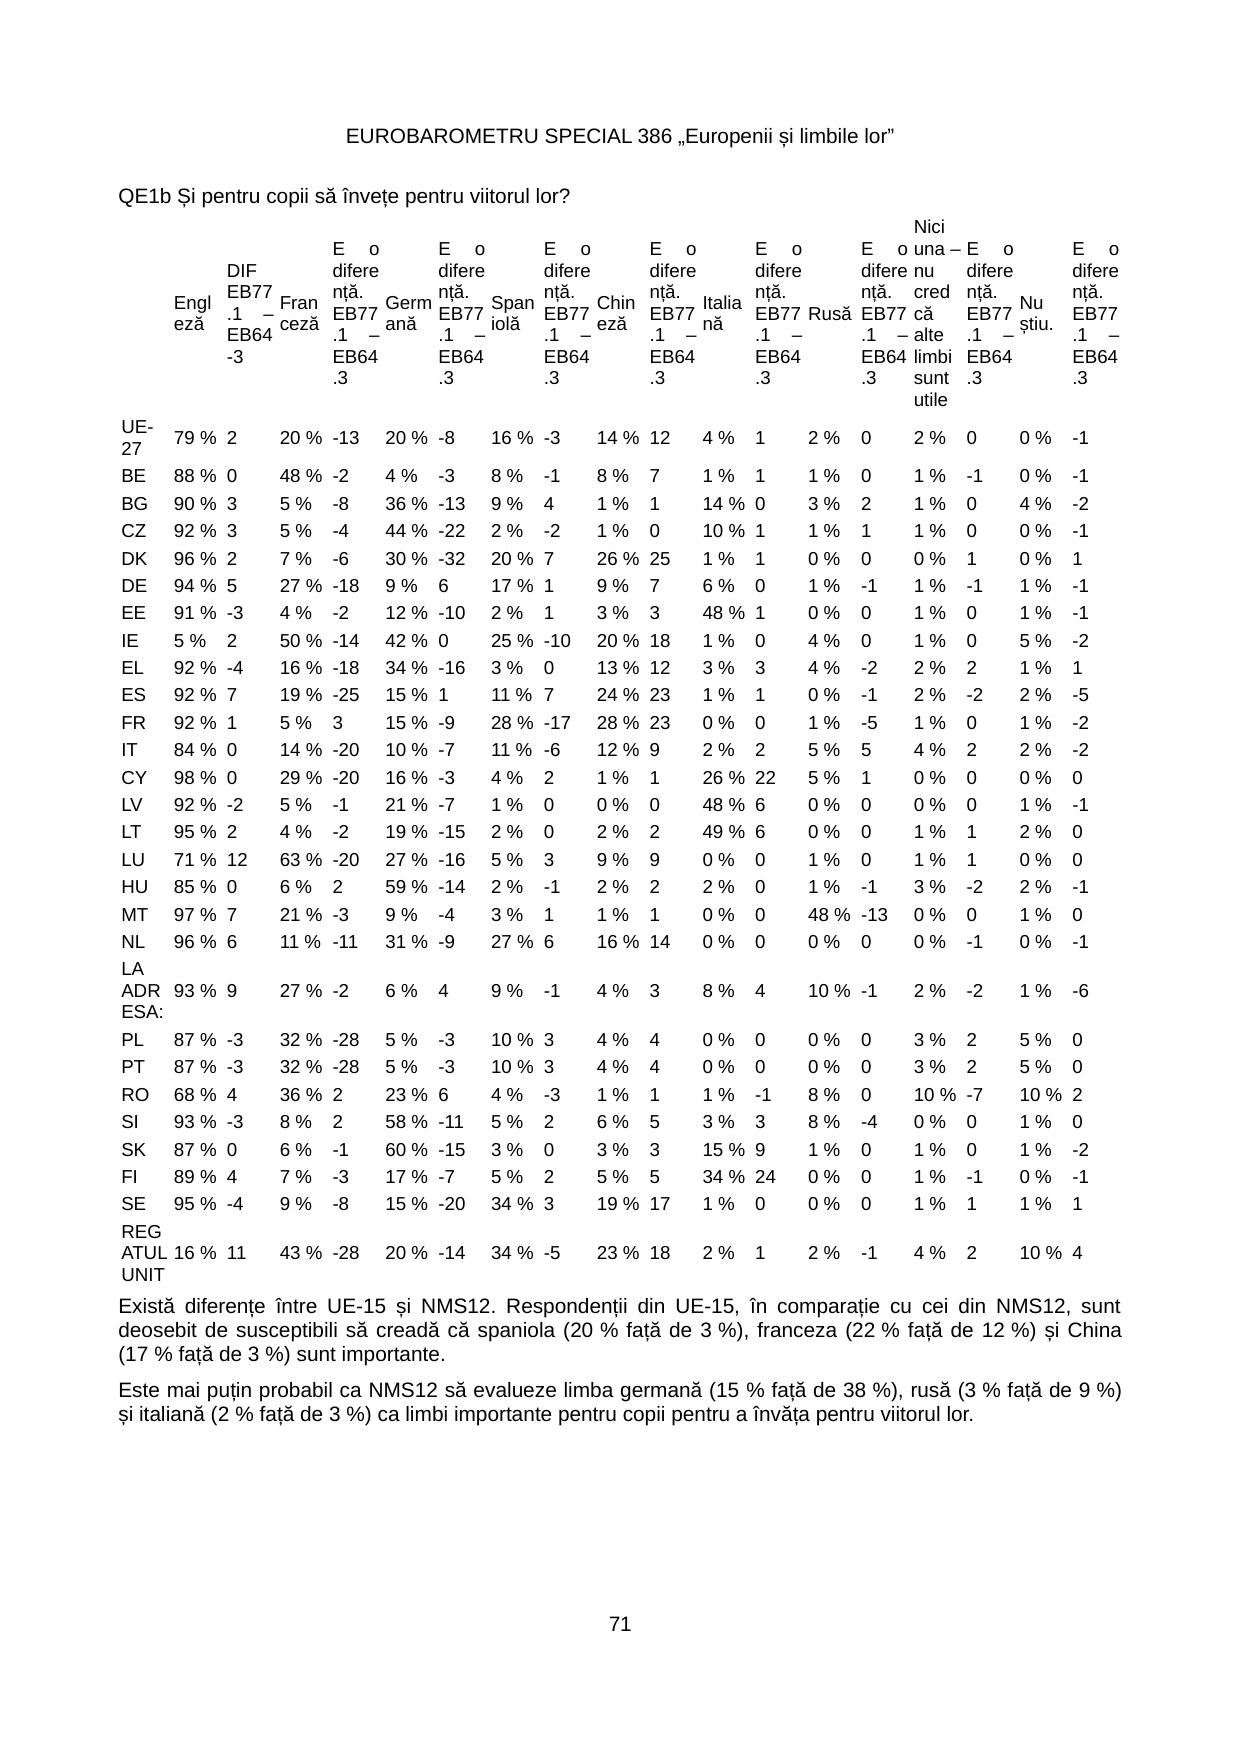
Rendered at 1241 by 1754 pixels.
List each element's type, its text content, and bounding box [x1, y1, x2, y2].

table_cell 5 [646, 1163, 699, 1190]
table_header E o diferență. EB77.1 – EB64.3 [646, 213, 699, 413]
table_cell 49 % [699, 818, 752, 846]
table_cell 1 % [594, 901, 646, 928]
table_cell 1 % [911, 627, 963, 654]
table_cell 0 [752, 1190, 805, 1218]
table_cell 1 % [805, 873, 858, 901]
table_cell 7 [541, 681, 594, 709]
table_cell 27 % [382, 846, 435, 873]
table_header DIF EB77.1 – EB64-3 [224, 213, 277, 413]
table_cell —1 [1069, 873, 1122, 901]
table_cell 1 [1069, 544, 1122, 572]
table_cell 3 [541, 1026, 594, 1053]
table_cell 4 % [594, 955, 646, 1026]
table_cell 4 % [382, 462, 435, 489]
table_cell —20 [435, 1190, 488, 1218]
table_cell 11 % [277, 928, 329, 955]
table_cell 24 % [594, 681, 646, 709]
table_cell MT [118, 901, 171, 928]
table_cell 0 [858, 599, 911, 627]
table_cell 9 [752, 1135, 805, 1163]
table_cell 0 [964, 599, 1016, 627]
table_header E o diferență. EB77.1 – EB64.3 [541, 213, 594, 413]
table_cell 27 % [277, 572, 329, 599]
table_cell 1 % [805, 517, 858, 544]
table_cell 1 % [699, 544, 752, 572]
table_cell 20 % [488, 544, 541, 572]
table_cell 95 % [171, 818, 224, 846]
table_cell —2 [964, 955, 1016, 1026]
table_cell 0 [752, 627, 805, 654]
table_cell 9 [646, 846, 699, 873]
table_cell 1 [752, 681, 805, 709]
table_cell 7 [541, 544, 594, 572]
table_cell 0 % [805, 791, 858, 818]
table_cell —10 [541, 627, 594, 654]
table_cell 10 % [1016, 1081, 1069, 1108]
table_cell DE [118, 572, 171, 599]
table_cell 8 % [805, 1108, 858, 1135]
table_cell 7 [646, 462, 699, 489]
table_cell 0 [858, 627, 911, 654]
table_cell 18 [646, 627, 699, 654]
table_cell 31 % [382, 928, 435, 955]
table_cell 0 [964, 1108, 1016, 1135]
table_cell 14 % [594, 413, 646, 462]
table_cell 9 [224, 955, 277, 1026]
table_cell 16 % [382, 764, 435, 791]
table_cell 0 [224, 462, 277, 489]
table_cell 7 [224, 681, 277, 709]
table_cell HU [118, 873, 171, 901]
table_cell 43 % [277, 1218, 329, 1288]
table_cell 3 [752, 654, 805, 681]
table_cell —9 [435, 709, 488, 736]
table_cell 0 % [699, 1053, 752, 1081]
table_cell —25 [329, 681, 382, 709]
table_cell —8 [329, 490, 382, 517]
table_cell 48 % [699, 599, 752, 627]
table_cell 3 [646, 599, 699, 627]
table_header Nici una – nu cred că alte limbi sunt utile [911, 213, 963, 413]
table_cell 85 % [171, 873, 224, 901]
table_cell 71 % [171, 846, 224, 873]
table_cell 0 % [1016, 413, 1069, 462]
table_cell 93 % [171, 955, 224, 1026]
table_cell 0 [224, 764, 277, 791]
table_cell 2 % [1016, 873, 1069, 901]
table_cell 6 % [382, 955, 435, 1026]
table_cell 2 [329, 1081, 382, 1108]
table_cell 92 % [171, 791, 224, 818]
table_cell IE [118, 627, 171, 654]
table_cell 2 [541, 1108, 594, 1135]
table_cell —6 [1069, 955, 1122, 1026]
table_cell —1 [858, 955, 911, 1026]
table_cell —3 [224, 1053, 277, 1081]
table_cell 1 % [594, 490, 646, 517]
table_cell —3 [435, 1026, 488, 1053]
table_cell 0 [1069, 1053, 1122, 1081]
table_cell 0 [541, 1135, 594, 1163]
table_cell 15 % [382, 681, 435, 709]
table_cell —14 [435, 873, 488, 901]
table_cell 13 % [594, 654, 646, 681]
table_cell 1 % [1016, 791, 1069, 818]
table_cell EL [118, 654, 171, 681]
table_cell 9 % [488, 955, 541, 1026]
table_cell 23 % [594, 1218, 646, 1288]
table_cell 5 % [277, 490, 329, 517]
table_cell —2 [858, 654, 911, 681]
table_cell 3 [329, 709, 382, 736]
table_cell 2 [646, 873, 699, 901]
table_cell 7 % [277, 1163, 329, 1190]
table_cell —1 [541, 873, 594, 901]
table_cell —11 [435, 1108, 488, 1135]
table_cell 1 % [911, 1190, 963, 1218]
table_cell 6 % [699, 572, 752, 599]
table_cell —2 [329, 599, 382, 627]
table_cell —1 [964, 928, 1016, 955]
table_cell 0 [752, 1053, 805, 1081]
table_cell —32 [435, 544, 488, 572]
table_cell —1 [541, 955, 594, 1026]
table_cell 1 % [911, 709, 963, 736]
table_cell 1 [752, 517, 805, 544]
table_cell 5 % [594, 1163, 646, 1190]
table_cell —2 [329, 462, 382, 489]
table_cell 19 % [382, 818, 435, 846]
table_cell 5 % [277, 517, 329, 544]
table_cell 2 % [911, 413, 963, 462]
table_cell 48 % [805, 901, 858, 928]
table_cell 1 [541, 901, 594, 928]
table_cell —20 [329, 764, 382, 791]
table_cell —22 [435, 517, 488, 544]
table_cell 4 [646, 1053, 699, 1081]
table_cell 4 % [911, 1218, 963, 1288]
table_cell 3 [646, 1135, 699, 1163]
table_cell —13 [858, 901, 911, 928]
text Există diferențe între UE-15 și NMS12. Respondenții din UE-15, în comparație cu cei din NMS12, sunt deosebit de susceptibili să creadă că spaniola (20 % față de 3 %), franceza (22 % față de 12 %) și China (17 % față de 3 %) sunt importante. [118, 1294, 1122, 1366]
table_cell 1 [752, 544, 805, 572]
table_cell PT [118, 1053, 171, 1081]
table_cell 5 [858, 736, 911, 763]
table_cell 2 % [488, 873, 541, 901]
table_cell 20 % [382, 413, 435, 462]
table_cell 1 % [1016, 1108, 1069, 1135]
table_cell 2 % [699, 736, 752, 763]
table_cell 1 % [911, 572, 963, 599]
table_cell 11 % [488, 736, 541, 763]
table_cell —2 [1069, 709, 1122, 736]
table_cell 0 [858, 1026, 911, 1053]
table_cell 27 % [277, 955, 329, 1026]
table_cell 3 [752, 1108, 805, 1135]
table_cell 2 [964, 1053, 1016, 1081]
table_cell —2 [1069, 1135, 1122, 1163]
table_cell 0 [1069, 1026, 1122, 1053]
table_cell 3 % [594, 599, 646, 627]
table_cell 2 % [488, 818, 541, 846]
table_cell —7 [435, 1163, 488, 1190]
table_cell 25 [646, 544, 699, 572]
table_cell 14 % [699, 490, 752, 517]
table_cell 1 % [699, 1190, 752, 1218]
table_cell 1 [964, 846, 1016, 873]
table_header Franceză [277, 213, 329, 413]
table_cell —13 [435, 490, 488, 517]
table_header Italiană [699, 213, 752, 413]
table_cell CZ [118, 517, 171, 544]
table_cell 1 % [805, 846, 858, 873]
table_cell 25 % [488, 627, 541, 654]
table_cell 1 % [699, 681, 752, 709]
table_cell 4 [752, 955, 805, 1026]
table_cell —2 [224, 791, 277, 818]
table_cell 1 [752, 599, 805, 627]
table_cell 1 % [594, 764, 646, 791]
table_cell 50 % [277, 627, 329, 654]
table_cell 2 % [911, 681, 963, 709]
table_cell 14 [646, 928, 699, 955]
table_cell —5 [858, 709, 911, 736]
table_cell DK [118, 544, 171, 572]
table_cell —1 [858, 572, 911, 599]
table_cell 5 % [171, 627, 224, 654]
table_cell 5 [224, 572, 277, 599]
table_cell 34 % [488, 1190, 541, 1218]
table_cell —3 [541, 1081, 594, 1108]
table_cell 92 % [171, 654, 224, 681]
table_cell 3 [224, 517, 277, 544]
table_cell 2 [541, 764, 594, 791]
table_cell 0 % [911, 901, 963, 928]
table_cell 0 [858, 1163, 911, 1190]
table_cell 0 % [805, 818, 858, 846]
table_cell 36 % [382, 490, 435, 517]
table_cell 42 % [382, 627, 435, 654]
table_cell 0 [752, 873, 805, 901]
table_cell 0 % [805, 1190, 858, 1218]
table_cell —7 [964, 1081, 1016, 1108]
table_cell 0 % [805, 599, 858, 627]
table_cell —3 [224, 1026, 277, 1053]
table_cell 1 % [594, 517, 646, 544]
table_cell 89 % [171, 1163, 224, 1190]
table_cell 20 % [277, 413, 329, 462]
table_cell 0 % [911, 791, 963, 818]
table_cell 8 % [277, 1108, 329, 1135]
table_cell 9 % [382, 572, 435, 599]
table_cell 10 % [488, 1026, 541, 1053]
table_cell —4 [858, 1108, 911, 1135]
table_cell 96 % [171, 544, 224, 572]
table_cell 1 % [1016, 599, 1069, 627]
table_cell 10 % [382, 736, 435, 763]
table_cell 63 % [277, 846, 329, 873]
table_cell —8 [435, 413, 488, 462]
table_cell 6 [224, 928, 277, 955]
table_cell 3 % [911, 1053, 963, 1081]
table_cell —2 [964, 681, 1016, 709]
table_cell 3 % [805, 490, 858, 517]
table_cell 4 [1069, 1218, 1122, 1288]
table_cell 8 % [594, 462, 646, 489]
table_cell EE [118, 599, 171, 627]
table_cell —3 [224, 599, 277, 627]
table_cell 0 [964, 413, 1016, 462]
table_cell —18 [329, 654, 382, 681]
table_cell 0 [858, 818, 911, 846]
table_cell 5 % [488, 1163, 541, 1190]
table_cell —2 [1069, 736, 1122, 763]
table_cell 2 % [594, 873, 646, 901]
table_cell —1 [1069, 572, 1122, 599]
table_cell 16 % [488, 413, 541, 462]
table_cell 3 [224, 490, 277, 517]
table_cell 1 % [699, 627, 752, 654]
table_cell 11 [224, 1218, 277, 1288]
table_cell 0 % [1016, 544, 1069, 572]
table_cell —1 [858, 681, 911, 709]
table_cell 20 % [594, 627, 646, 654]
table_cell 10 % [699, 517, 752, 544]
table_cell 2 % [805, 413, 858, 462]
table_cell 32 % [277, 1053, 329, 1081]
table_cell 0 % [805, 1053, 858, 1081]
table_cell —9 [435, 928, 488, 955]
table_cell 0 [858, 462, 911, 489]
table_cell 10 % [488, 1053, 541, 1081]
table_cell 0 [858, 846, 911, 873]
table_cell —6 [541, 736, 594, 763]
table_cell 1 % [1016, 1135, 1069, 1163]
table_cell 90 % [171, 490, 224, 517]
table_cell 4 [646, 1026, 699, 1053]
table_cell 1 % [1016, 901, 1069, 928]
table_cell 0 [858, 413, 911, 462]
table_cell —1 [329, 1135, 382, 1163]
table_cell LT [118, 818, 171, 846]
table_cell 97 % [171, 901, 224, 928]
table_cell 0 [964, 627, 1016, 654]
table_cell —2 [1069, 627, 1122, 654]
table_cell 19 % [277, 681, 329, 709]
table_cell 1 [752, 413, 805, 462]
table_cell —14 [329, 627, 382, 654]
table_cell 23 [646, 709, 699, 736]
table_cell 0 [858, 1081, 911, 1108]
table_cell 4 [541, 490, 594, 517]
table_cell 12 [224, 846, 277, 873]
table_cell 6 [752, 791, 805, 818]
table_cell 5 % [1016, 1026, 1069, 1053]
table_cell —1 [1069, 1163, 1122, 1190]
table_cell 0 % [1016, 462, 1069, 489]
table_cell PL [118, 1026, 171, 1053]
table_cell 1 % [911, 818, 963, 846]
table_cell 84 % [171, 736, 224, 763]
table_cell —1 [1069, 517, 1122, 544]
table_cell —3 [224, 1108, 277, 1135]
table_cell 7 % [277, 544, 329, 572]
table_cell 8 % [488, 462, 541, 489]
table_cell 2 % [699, 873, 752, 901]
table_cell 0 % [699, 709, 752, 736]
table_cell 98 % [171, 764, 224, 791]
table_cell 2 [752, 736, 805, 763]
table_cell 1 [435, 681, 488, 709]
table_header Spaniolă [488, 213, 541, 413]
table_cell —16 [435, 654, 488, 681]
table_cell 1 [224, 709, 277, 736]
table_cell 19 % [594, 1190, 646, 1218]
table_cell —6 [329, 544, 382, 572]
table_cell 0 [858, 1053, 911, 1081]
table_cell 32 % [277, 1026, 329, 1053]
table_cell 0 [1069, 901, 1122, 928]
table_cell 94 % [171, 572, 224, 599]
text Este mai puțin probabil ca NMS12 să evalueze limba germană (15 % față de 38 %), rusă (3 % față de 9 %) și italiană (2 % față de 3 %) ca limbi importante pentru copii pentru a învăța pentru viitorul lor. [118, 1378, 1122, 1426]
table_header Engleză [171, 213, 224, 413]
table_cell 1 [646, 901, 699, 928]
table_cell 34 % [382, 654, 435, 681]
table_cell —4 [224, 1190, 277, 1218]
table_cell 1 % [911, 462, 963, 489]
table_cell 5 % [382, 1053, 435, 1081]
table_cell 21 % [382, 791, 435, 818]
table_cell 1 [1069, 1190, 1122, 1218]
table_cell 4 % [1016, 490, 1069, 517]
table_cell 27 % [488, 928, 541, 955]
table_cell —3 [435, 462, 488, 489]
table_cell —5 [1069, 681, 1122, 709]
table_cell 0 [541, 654, 594, 681]
table_cell 1 [964, 818, 1016, 846]
table_cell 2 [224, 413, 277, 462]
table_cell REGATUL UNIT [118, 1218, 171, 1288]
table_cell 2 % [488, 517, 541, 544]
table_cell 8 % [699, 955, 752, 1026]
table_cell 2 % [911, 955, 963, 1026]
table_cell 48 % [699, 791, 752, 818]
table_cell 0 % [805, 544, 858, 572]
table_cell —8 [329, 1190, 382, 1218]
table_cell 0 [858, 928, 911, 955]
table_cell 0 [646, 517, 699, 544]
table_cell 93 % [171, 1108, 224, 1135]
table_cell 1 % [488, 791, 541, 818]
table_cell 0 % [805, 1026, 858, 1053]
table_cell 12 % [382, 599, 435, 627]
table_cell 4 % [594, 1026, 646, 1053]
table_cell 87 % [171, 1135, 224, 1163]
table_cell 1 % [1016, 709, 1069, 736]
table_cell 2 % [1016, 736, 1069, 763]
table_cell 4 [224, 1081, 277, 1108]
table_cell 16 % [171, 1218, 224, 1288]
table_cell 7 [224, 901, 277, 928]
table_cell 2 % [911, 654, 963, 681]
table_cell 5 % [277, 791, 329, 818]
table_cell 2 % [1016, 681, 1069, 709]
table_cell 0 [858, 544, 911, 572]
table_cell 2 % [805, 1218, 858, 1288]
table_cell 6 [752, 818, 805, 846]
table_header E o diferență. EB77.1 – EB64.3 [752, 213, 805, 413]
table_cell 0 % [699, 846, 752, 873]
table_cell BE [118, 462, 171, 489]
table_cell SI [118, 1108, 171, 1135]
table_cell —3 [435, 1053, 488, 1081]
table_cell 1 [541, 572, 594, 599]
table_cell 91 % [171, 599, 224, 627]
table_cell 0 [646, 791, 699, 818]
table_cell 17 [646, 1190, 699, 1218]
text QE1b Și pentru copii să învețe pentru viitorul lor? [118, 183, 1122, 207]
table_cell 2 [224, 544, 277, 572]
table_cell 10 % [1016, 1218, 1069, 1288]
table_cell 2 % [488, 599, 541, 627]
table_cell 22 [752, 764, 805, 791]
table_cell 0 [752, 846, 805, 873]
table_cell 14 % [277, 736, 329, 763]
table_cell —20 [329, 846, 382, 873]
table_cell 2 % [594, 818, 646, 846]
table_cell 0 [858, 791, 911, 818]
table_cell 9 [646, 736, 699, 763]
table_cell 1 [752, 462, 805, 489]
table_cell 4 % [594, 1053, 646, 1081]
table_cell 0 [964, 517, 1016, 544]
table_cell 4 % [488, 764, 541, 791]
table_cell 79 % [171, 413, 224, 462]
table_cell 1 % [911, 1135, 963, 1163]
table_cell 4 % [911, 736, 963, 763]
table_cell CY [118, 764, 171, 791]
table_cell 0 [224, 736, 277, 763]
table_cell 0 [1069, 1108, 1122, 1135]
table_cell —4 [329, 517, 382, 544]
table_cell 30 % [382, 544, 435, 572]
table_header E o diferență. EB77.1 – EB64.3 [329, 213, 382, 413]
table_cell 34 % [488, 1218, 541, 1288]
table_cell 0 [224, 873, 277, 901]
table_header Germană [382, 213, 435, 413]
table_cell 3 [541, 846, 594, 873]
table_cell —7 [435, 736, 488, 763]
table_cell —2 [964, 873, 1016, 901]
table_cell —5 [541, 1218, 594, 1288]
table_cell SE [118, 1190, 171, 1218]
table_cell —14 [435, 1218, 488, 1288]
table_cell 23 [646, 681, 699, 709]
table_cell 1 % [1016, 654, 1069, 681]
table_cell 7 [646, 572, 699, 599]
table_cell 2 [646, 818, 699, 846]
table_cell 4 [435, 955, 488, 1026]
table_cell 3 % [911, 873, 963, 901]
table_cell 1 [858, 764, 911, 791]
table_cell 88 % [171, 462, 224, 489]
table_cell 0 [1069, 764, 1122, 791]
table_cell 26 % [699, 764, 752, 791]
table_cell 4 % [488, 1081, 541, 1108]
table_cell —1 [964, 572, 1016, 599]
table_cell —1 [1069, 791, 1122, 818]
table_cell 0 [964, 764, 1016, 791]
table_cell 12 [646, 654, 699, 681]
table_cell —10 [435, 599, 488, 627]
table_cell 1 [541, 599, 594, 627]
table_cell —1 [858, 1218, 911, 1288]
table_cell 4 [224, 1163, 277, 1190]
table_cell LU [118, 846, 171, 873]
table_cell 26 % [594, 544, 646, 572]
table_cell 1 % [699, 1081, 752, 1108]
table_cell —2 [329, 818, 382, 846]
table_cell 1 [858, 517, 911, 544]
table_cell 5 % [382, 1026, 435, 1053]
table_cell 6 [435, 1081, 488, 1108]
table_cell 44 % [382, 517, 435, 544]
table_cell 96 % [171, 928, 224, 955]
table_cell LV [118, 791, 171, 818]
table_cell 6 % [277, 873, 329, 901]
table_cell —1 [964, 1163, 1016, 1190]
table_cell 60 % [382, 1135, 435, 1163]
table_cell 0 [541, 818, 594, 846]
table_header Chineză [594, 213, 646, 413]
table_cell 0 [752, 1026, 805, 1053]
table_cell 10 % [805, 955, 858, 1026]
table_cell FI [118, 1163, 171, 1190]
table_cell 0 [858, 1135, 911, 1163]
table_cell 1 [646, 1081, 699, 1108]
table_cell 15 % [699, 1135, 752, 1163]
table_cell 3 % [911, 1026, 963, 1053]
table_cell —3 [329, 901, 382, 928]
table_cell 2 % [1016, 818, 1069, 846]
table_cell 15 % [382, 709, 435, 736]
table_cell 0 [752, 572, 805, 599]
table_cell 0 [752, 709, 805, 736]
table_cell —2 [329, 955, 382, 1026]
table_cell 1 [646, 490, 699, 517]
table_cell —1 [329, 791, 382, 818]
table_cell 10 % [911, 1081, 963, 1108]
table_header Nu știu. [1016, 213, 1069, 413]
table_cell 1 % [911, 846, 963, 873]
table_cell 1 [646, 764, 699, 791]
table_cell 48 % [277, 462, 329, 489]
table_cell —4 [224, 654, 277, 681]
table_cell NL [118, 928, 171, 955]
table_cell 3 % [594, 1135, 646, 1163]
table_header E o diferență. EB77.1 – EB64.3 [964, 213, 1016, 413]
table_cell 29 % [277, 764, 329, 791]
table_cell 3 [541, 1053, 594, 1081]
table_cell —11 [329, 928, 382, 955]
table_cell 2 [964, 1218, 1016, 1288]
table_cell 0 % [1016, 517, 1069, 544]
table_cell —18 [329, 572, 382, 599]
table_cell 2 % [699, 1218, 752, 1288]
table_cell 6 [435, 572, 488, 599]
table_cell 0 % [805, 681, 858, 709]
table_cell —1 [752, 1081, 805, 1108]
table_cell —3 [435, 764, 488, 791]
table_cell 2 [329, 873, 382, 901]
table_cell 0 % [805, 1163, 858, 1190]
table_cell 1 [964, 1190, 1016, 1218]
table_cell —1 [541, 462, 594, 489]
table_cell 1 % [1016, 572, 1069, 599]
table_cell 3 % [488, 901, 541, 928]
table_cell 1 % [1016, 955, 1069, 1026]
table_cell —1 [1069, 462, 1122, 489]
table_header Rusă [805, 213, 858, 413]
table_cell 0 % [911, 544, 963, 572]
table_cell 5 % [805, 736, 858, 763]
table_cell 3 % [488, 654, 541, 681]
table_cell 34 % [699, 1163, 752, 1190]
table_cell ES [118, 681, 171, 709]
table_cell —3 [541, 413, 594, 462]
table_cell 5 % [277, 709, 329, 736]
table_header [118, 213, 171, 413]
table_cell 5 % [488, 846, 541, 873]
table_cell 36 % [277, 1081, 329, 1108]
table_cell 3 [646, 955, 699, 1026]
table_cell 6 [541, 928, 594, 955]
table_cell —1 [1069, 928, 1122, 955]
table_cell 4 % [277, 818, 329, 846]
table_cell 0 % [1016, 846, 1069, 873]
table_cell —1 [1069, 413, 1122, 462]
table_cell 5 % [1016, 627, 1069, 654]
table_cell 5 % [805, 764, 858, 791]
table_cell 87 % [171, 1026, 224, 1053]
table_cell 0 [858, 1190, 911, 1218]
table_cell IT [118, 736, 171, 763]
table_cell —4 [435, 901, 488, 928]
table_cell UE-27 [118, 413, 171, 462]
table_cell 17 % [488, 572, 541, 599]
table_cell 0 % [1016, 1163, 1069, 1190]
table_cell 1 % [911, 599, 963, 627]
table_cell 9 % [488, 490, 541, 517]
table_cell 2 [858, 490, 911, 517]
table_cell 0 [1069, 846, 1122, 873]
table_cell 0 % [911, 1108, 963, 1135]
table_cell 18 [646, 1218, 699, 1288]
table_cell 6 % [277, 1135, 329, 1163]
table_cell —20 [329, 736, 382, 763]
table_cell LA ADRESA: [118, 955, 171, 1026]
table_cell —7 [435, 791, 488, 818]
table_header E o diferență. EB77.1 – EB64.3 [1069, 213, 1122, 413]
table_cell —28 [329, 1053, 382, 1081]
table_cell FR [118, 709, 171, 736]
table_cell 1 [1069, 654, 1122, 681]
table_cell 2 [224, 627, 277, 654]
table_cell 4 % [805, 627, 858, 654]
table_cell 3 % [699, 654, 752, 681]
table_cell 92 % [171, 681, 224, 709]
table_cell 28 % [594, 709, 646, 736]
table_cell —1 [1069, 599, 1122, 627]
table_cell 5 % [488, 1108, 541, 1135]
table_cell 12 % [594, 736, 646, 763]
table_cell RO [118, 1081, 171, 1108]
table_cell 92 % [171, 517, 224, 544]
table_cell 0 % [699, 928, 752, 955]
table_cell 1 % [699, 462, 752, 489]
table_cell 1 % [805, 572, 858, 599]
table_cell 9 % [277, 1190, 329, 1218]
table_cell BG [118, 490, 171, 517]
table_cell 9 % [382, 901, 435, 928]
table_cell 1 % [1016, 1190, 1069, 1218]
table_cell —28 [329, 1218, 382, 1288]
table_cell 28 % [488, 709, 541, 736]
table_cell 95 % [171, 1190, 224, 1218]
table_cell 87 % [171, 1053, 224, 1081]
table_cell —28 [329, 1026, 382, 1053]
table_cell —13 [329, 413, 382, 462]
table_cell 2 [224, 818, 277, 846]
table_cell 0 % [911, 764, 963, 791]
table_cell 23 % [382, 1081, 435, 1108]
table_cell 21 % [277, 901, 329, 928]
table_cell 0 % [699, 1026, 752, 1053]
table_cell —1 [858, 873, 911, 901]
table_cell 2 [1069, 1081, 1122, 1108]
table_cell 0 [435, 627, 488, 654]
table_cell 1 % [805, 1135, 858, 1163]
table_cell 8 % [805, 1081, 858, 1108]
table_cell —16 [435, 846, 488, 873]
table_cell 0 [752, 901, 805, 928]
table_cell 0 [964, 901, 1016, 928]
table_cell 0 [964, 709, 1016, 736]
table_cell —2 [541, 517, 594, 544]
table_cell 6 % [594, 1108, 646, 1135]
table_cell 0 % [911, 928, 963, 955]
table_cell 0 % [1016, 764, 1069, 791]
table_cell —15 [435, 818, 488, 846]
table_cell 20 % [382, 1218, 435, 1288]
table_cell 59 % [382, 873, 435, 901]
table_cell 16 % [277, 654, 329, 681]
table_cell 0 [752, 928, 805, 955]
table_cell 0 % [1016, 928, 1069, 955]
table_cell 2 [541, 1163, 594, 1190]
table_cell —15 [435, 1135, 488, 1163]
table_cell SK [118, 1135, 171, 1163]
table_cell 68 % [171, 1081, 224, 1108]
table_cell —17 [541, 709, 594, 736]
table_cell 5 [646, 1108, 699, 1135]
table_cell 0 % [805, 928, 858, 955]
table_cell 58 % [382, 1108, 435, 1135]
table_cell 11 % [488, 681, 541, 709]
table_cell 3 [541, 1190, 594, 1218]
table_cell 2 [964, 736, 1016, 763]
table_cell 9 % [594, 572, 646, 599]
table_cell 9 % [594, 846, 646, 873]
table_cell 24 [752, 1163, 805, 1190]
table_cell 1 % [594, 1081, 646, 1108]
table_cell 1 % [805, 462, 858, 489]
table_cell 0 [752, 490, 805, 517]
table_cell —3 [329, 1163, 382, 1190]
table_cell 92 % [171, 709, 224, 736]
table_cell 1 [964, 544, 1016, 572]
table_cell 16 % [594, 928, 646, 955]
table_cell 0 [964, 791, 1016, 818]
table_cell 2 [329, 1108, 382, 1135]
table_header E o diferență. EB77.1 – EB64.3 [435, 213, 488, 413]
table_cell 1 [752, 1218, 805, 1288]
table_cell 1 % [805, 709, 858, 736]
table_cell 5 % [1016, 1053, 1069, 1081]
table_cell 2 [964, 654, 1016, 681]
table_header E o diferență. EB77.1 – EB64.3 [858, 213, 911, 413]
table_cell 15 % [382, 1190, 435, 1218]
table_cell 17 % [382, 1163, 435, 1190]
table_cell 1 % [911, 517, 963, 544]
table_cell 0 [1069, 818, 1122, 846]
table_cell 2 [964, 1026, 1016, 1053]
table_cell 0 % [594, 791, 646, 818]
table_cell 3 % [699, 1108, 752, 1135]
table_cell —2 [1069, 490, 1122, 517]
table_cell 4 % [805, 654, 858, 681]
table_cell 3 % [488, 1135, 541, 1163]
table_cell 4 % [277, 599, 329, 627]
table_cell 0 [224, 1135, 277, 1163]
table_cell 4 % [699, 413, 752, 462]
table_cell 0 [964, 490, 1016, 517]
table_cell 0 [964, 1135, 1016, 1163]
table_cell 1 % [911, 490, 963, 517]
table_cell 12 [646, 413, 699, 462]
table_cell 0 [541, 791, 594, 818]
table_cell 1 % [911, 1163, 963, 1190]
table_cell 0 % [699, 901, 752, 928]
table_cell —1 [964, 462, 1016, 489]
